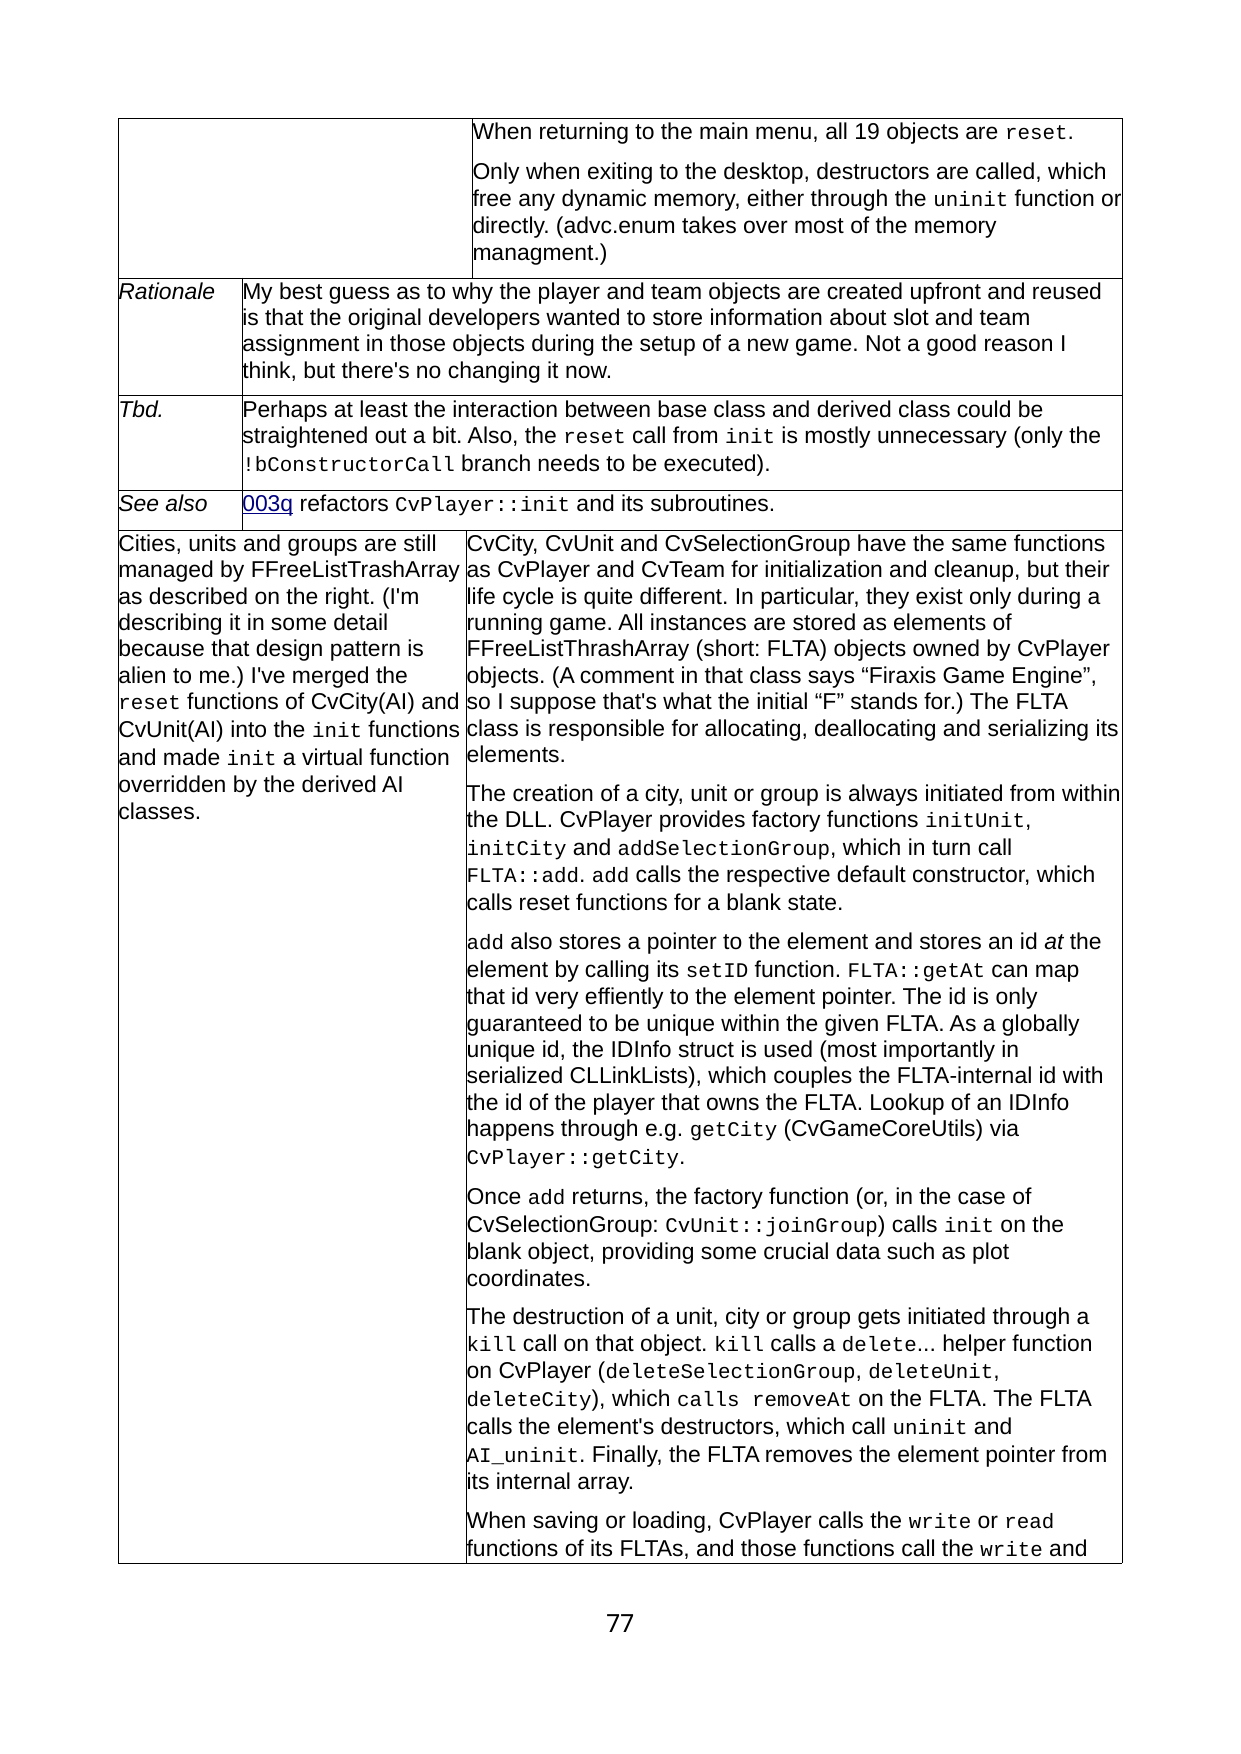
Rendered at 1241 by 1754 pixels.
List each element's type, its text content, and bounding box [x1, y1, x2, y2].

table_cell When returning to the main menu, all 19 objects are reset. Only when exiting to the desktop, destructors are called, which free any dynamic memory, either through the uninit function or directly. (advc.enum takes over most of the memory managment.) [473, 119, 1122, 277]
table_cell My best guess as to why the player and team objects are created upfront and reused is that the original developers wanted to store information about slot and team assignment in those objects during the setup of a new game. Not a good reason I think, but there's no changing it now. [243, 279, 1122, 395]
table_cell Cities, units and groups are still managed by FFreeListTrashArray as described on the right. (I'm describing it in some detail because that design pattern is alien to me.) I've merged the reset functions of CvCity(AI) and CvUnit(AI) into the init functions and made init a virtual function overridden by the derived AI classes. [119, 531, 466, 1562]
table_cell Tbd. [119, 396, 242, 490]
table_cell See also [119, 491, 242, 530]
table_cell [119, 119, 472, 277]
table_cell Perhaps at least the interaction between base class and derived class could be straightened out a bit. Also, the reset call from init is mostly unnecessary (only the !bConstructorCall branch needs to be executed). [243, 396, 1122, 490]
table_cell Rationale [119, 279, 242, 395]
table_cell 003q refactors CvPlayer::init and its subroutines. [243, 491, 1122, 530]
table_cell CvCity, CvUnit and CvSelectionGroup have the same functions as CvPlayer and CvTeam for initialization and cleanup, but their life cycle is quite different. In particular, they exist only during a running game. All instances are stored as elements of FFreeListThrashArray (short: FLTA) objects owned by CvPlayer objects. (A comment in that class says “Firaxis Game Engine”, so I suppose that's what the initial “F” stands for.) The FLTA class is responsible for allocating, deallocating and serializing its elements. The creation of a city, unit or group is always initiated from within the DLL. CvPlayer provides factory functions initUnit, initCity and addSelectionGroup, which in turn call FLTA::add. add calls the respective default constructor, which calls reset functions for a blank state. add also stores a pointer to the element and stores an id at the element by calling its setID function. FLTA::getAt can map that id very effiently to the element pointer. The id is only guaranteed to be unique within the given FLTA. As a globally unique id, the IDInfo struct is used (most importantly in serialized CLLinkLists), which couples the FLTA-internal id with the id of the player that owns the FLTA. Lookup of an IDInfo happens through e.g. getCity (CvGameCoreUtils) via CvPlayer::getCity. Once add returns, the factory function (or, in the case of CvSelectionGroup: CvUnit::joinGroup) calls init on the blank object, providing some crucial data such as plot coordinates. The destruction of a unit, city or group gets initiated through a kill call on that object. kill calls a delete... helper function on CvPlayer (deleteSelectionGroup, deleteUnit, deleteCity), which calls removeAt on the FLTA. The FLTA calls the element's destructors, which call uninit and AI_uninit. Finally, the FLTA removes the element pointer from its internal array. When saving or loading, CvPlayer calls the write or read functions of its FLTAs, and those functions call the write and [467, 531, 1122, 1562]
